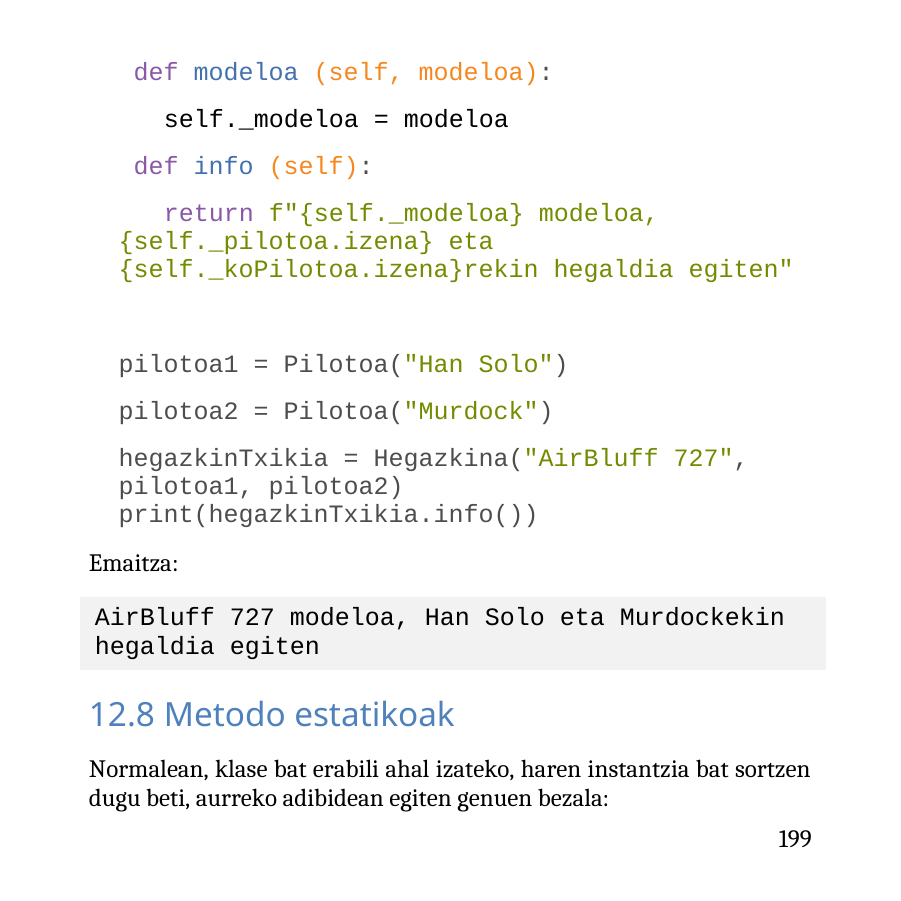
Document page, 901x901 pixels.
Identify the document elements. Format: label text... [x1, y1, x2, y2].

text AirBluff 727 modeloa, Han Solo eta Murdockekin hegaldia egiten [86, 603, 820, 664]
text hegazkinTxikia = Hegazkina("AirBluff 727", pilotoa1, pilotoa2) print(hegazkinTxikia.info()) [118, 445, 811, 530]
text Emaitza: [89, 549, 811, 578]
text pilotoa1 = Pilotoa("Han Solo") [118, 351, 811, 379]
text def modeloa (self, modeloa): [118, 59, 811, 87]
text Normalean, klase bat erabili ahal izateko, haren instantzia bat sortzen dugu beti, aurreko adibidean egiten genuen bezala: [89, 755, 811, 812]
text return f"{self._modeloa} modeloa, {self._pilotoa.izena} eta {self._koPilotoa.izena}rekin hegaldia egiten" [118, 200, 811, 285]
subtitle Metodo estatikoak [89, 691, 811, 736]
text pilotoa2 = Pilotoa("Murdock") [118, 398, 811, 427]
text self._modeloa = modeloa [118, 106, 811, 134]
text def info (self): [118, 153, 811, 182]
